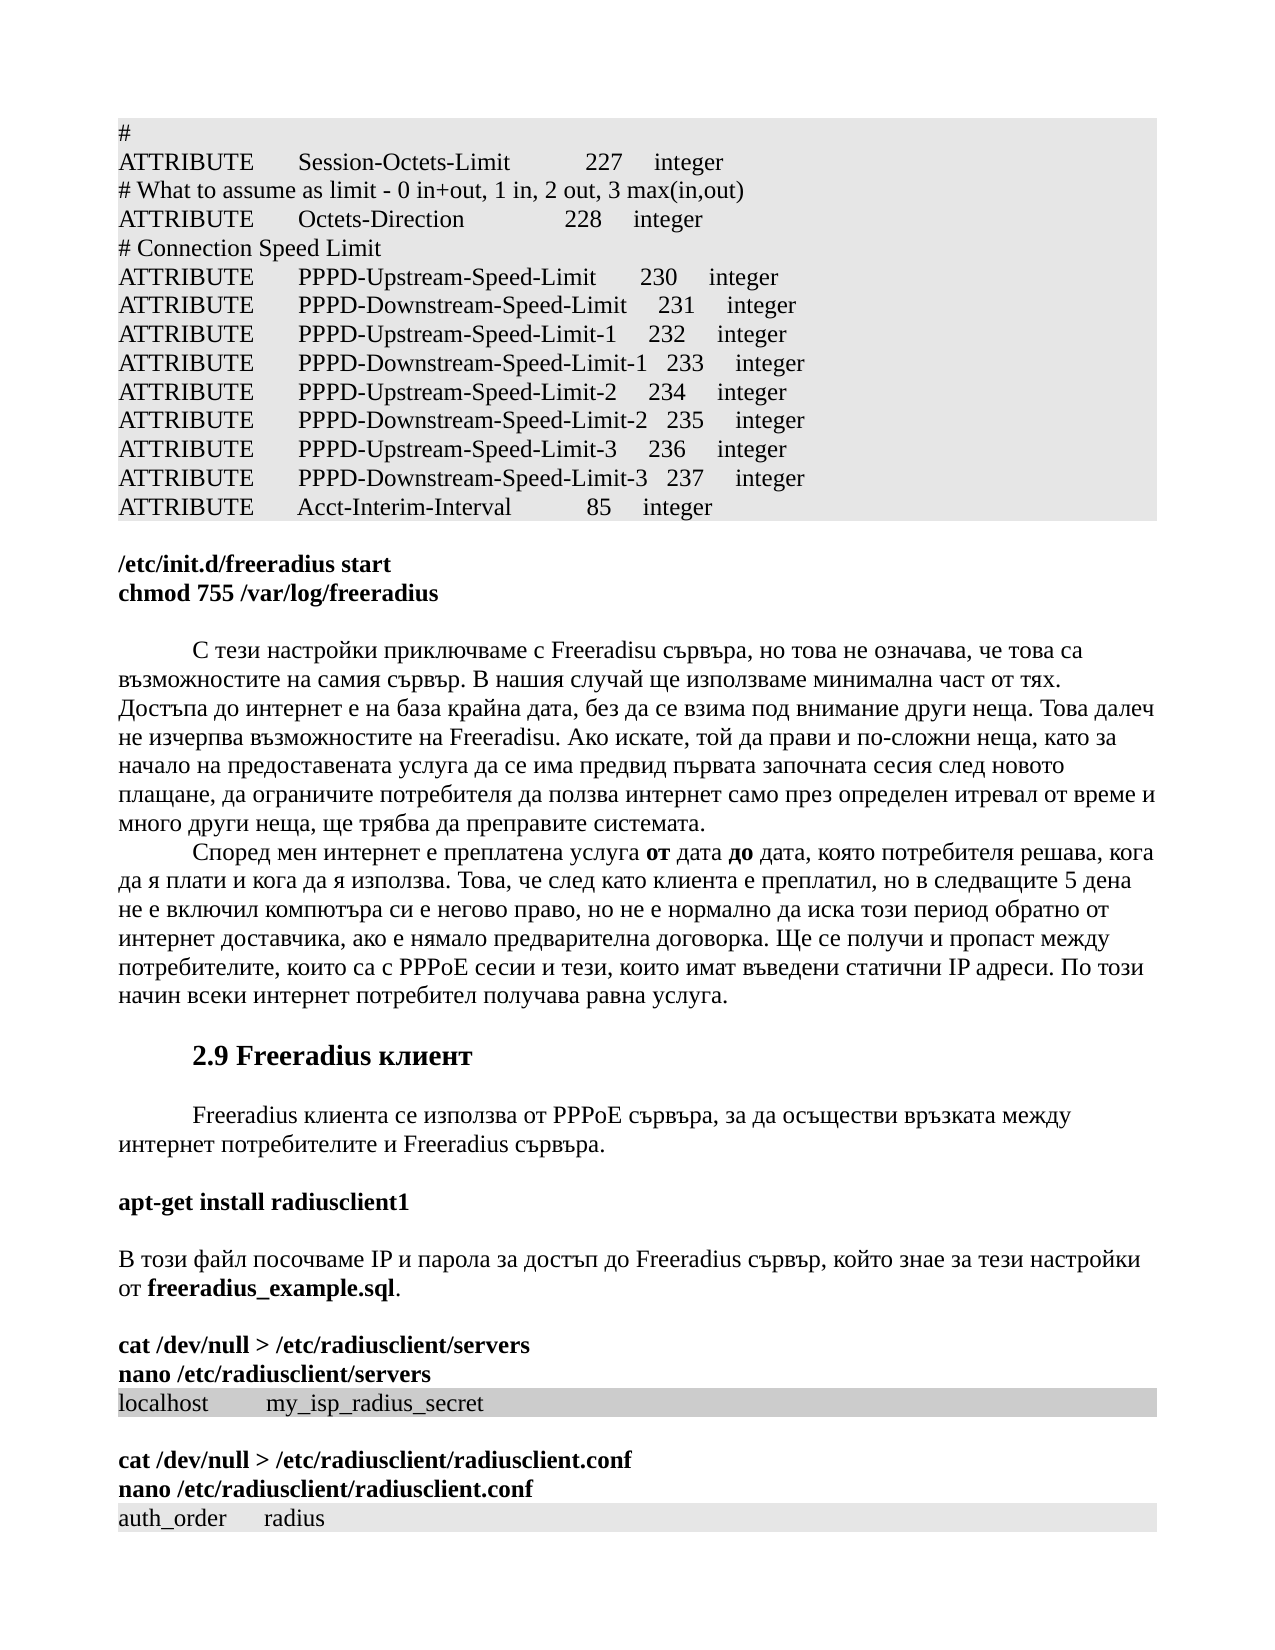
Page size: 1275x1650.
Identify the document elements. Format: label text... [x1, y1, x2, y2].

text С тези настройки приключваме с Freeradisu сървъра, но това не означава, че това са възможностите на самия сървър. В нашия случай ще използваме минимална част от тях. Достъпа до интернет е на база крайна дата, без да се взима под внимание други неща. Това далеч не изчерпва възможностите на Freeradisu. Ако искате, той да прави и по-сложни неща, като за начало на предоставената услуга да се има предвид първата започната сесия след новото плащане, да ограничите потребителя да ползва интернет само през определен итревал от време и много други неща, ще трябва да преправите системата. [118, 636, 1157, 837]
text nano /etc/radiusclient/servers [118, 1359, 1157, 1388]
text # Connection Speed Limit [118, 233, 1157, 262]
text ATTRIBUTE Acct-Interim-Interval 85 integer [118, 492, 1157, 521]
text cat /dev/null > /etc/radiusclient/radiusclient.conf [118, 1445, 1157, 1474]
text /etc/init.d/freeradius start [118, 549, 1157, 578]
text ATTRIBUTE Session-Octets-Limit 227 integer [118, 147, 1157, 176]
text Freeradius клиента се използва от PPPoE сървъра, за да осъществи връзката между интернет потребителите и Freeradius сървъра. [118, 1100, 1157, 1158]
text # [118, 118, 1157, 147]
text ATTRIBUTE PPPD-Upstream-Speed-Limit 230 integer [118, 262, 1157, 291]
text ATTRIBUTE Octets-Direction 228 integer [118, 204, 1157, 233]
text ATTRIBUTE PPPD-Upstream-Speed-Limit-2 234 integer [118, 377, 1157, 406]
text ATTRIBUTE PPPD-Downstream-Speed-Limit 231 integer [118, 291, 1157, 319]
text ATTRIBUTE PPPD-Upstream-Speed-Limit-3 236 integer [118, 434, 1157, 463]
text localhost my_isp_radius_secret [118, 1388, 1157, 1417]
text ATTRIBUTE PPPD-Downstream-Speed-Limit-3 237 integer [118, 463, 1157, 492]
text ATTRIBUTE PPPD-Downstream-Speed-Limit-1 233 integer [118, 348, 1157, 377]
text ATTRIBUTE PPPD-Downstream-Speed-Limit-2 235 integer [118, 406, 1157, 434]
text chmod 755 /var/log/freeradius [118, 578, 1157, 607]
text cat /dev/null > /etc/radiusclient/servers [118, 1330, 1157, 1359]
text 2.9 Freeradius клиент [118, 1038, 1157, 1072]
text # What to assume as limit - 0 in+out, 1 in, 2 out, 3 max(in,out) [118, 176, 1157, 204]
text nano /etc/radiusclient/radiusclient.conf [118, 1474, 1157, 1503]
text auth_order radius [118, 1503, 1157, 1532]
text ATTRIBUTE PPPD-Upstream-Speed-Limit-1 232 integer [118, 319, 1157, 348]
text В този файл посочваме IP и парола за достъп до Freeradius сървър, който знае за тези настройки от freeradius_example.sql. [118, 1244, 1157, 1302]
text Според мен интернет е преплатена услуга от дата до дата, която потребителя решава, кога да я плати и кога да я използва. Това, че след като клиента е преплатил, но в следващите 5 дена не е включил компютъра си е негово право, но не е нормално да иска този период обратно от интернет доставчика, ако е нямало предварителна договорка. Ще се получи и пропаст между потребителите, които са с PPPoE сесии и тези, които имат въведени статични IP адреси. По този начин всеки интернет потребител получава равна услуга. [118, 837, 1157, 1009]
text apt-get install radiusclient1 [118, 1187, 1157, 1215]
